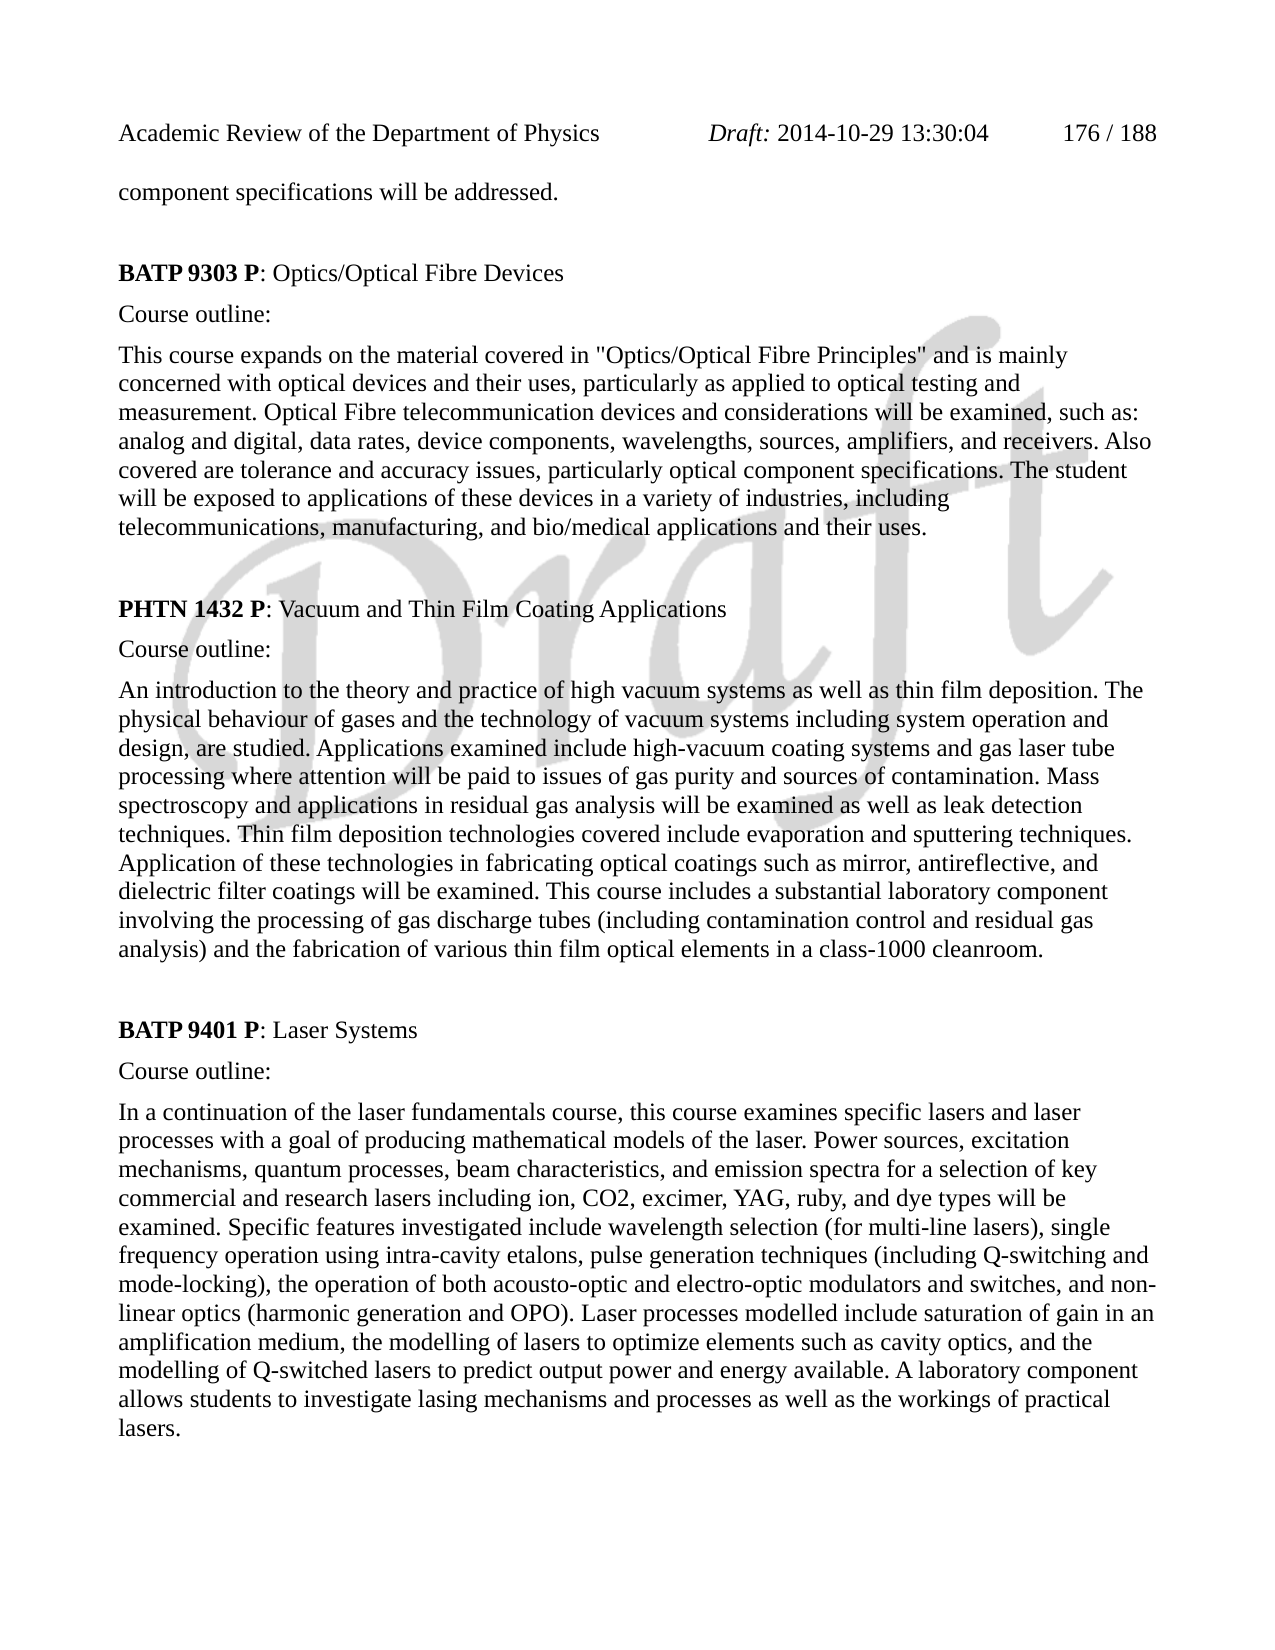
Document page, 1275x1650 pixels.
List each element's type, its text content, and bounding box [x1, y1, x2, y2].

text BATP 9401 P: Laser Systems [118, 1015, 1157, 1044]
text BATP 9303 P: Optics/Optical Fibre Devices [118, 258, 1157, 287]
picture [118, 663, 1157, 675]
text In a continuation of the laser fundamentals course, this course examines specific lasers and laser processes with a goal of producing mathematical models of the laser. Power sources, excitation mechanisms, quantum processes, beam characteristics, and emission spectra for a selection of key commercial and research lasers including ion, CO2, excimer, YAG, ruby, and dye types will be examined. Specific features investigated include wavelength selection (for multi-line lasers), single frequency operation using intra-cavity etalons, pulse generation techniques (including Q-switching and mode-locking), the operation of both acousto-optic and electro-optic modulators and switches, and non-linear optics (harmonic generation and OPO). Laser processes modelled include saturation of gain in an amplification medium, the modelling of lasers to optimize elements such as cavity optics, and the modelling of Q-switched lasers to predict output power and energy available. A laboratory component allows students to investigate lasing mechanisms and processes as well as the workings of practical lasers. [118, 1097, 1157, 1442]
text PHTN 1432 P: Vacuum and Thin Film Coating Applications [118, 594, 1157, 622]
text This course expands on the material covered in "Optics/Optical Fibre Principles" and is mainly concerned with optical devices and their uses, particularly as applied to optical testing and measurement. Optical Fibre telecommunication devices and considerations will be examined, such as: analog and digital, data rates, device components, wavelengths, sources, amplifiers, and receivers. Also covered are tolerance and accuracy issues, particularly optical component specifications. The student will be exposed to applications of these devices in a variety of industries, including telecommunications, manufacturing, and bio/medical applications and their uses. [118, 340, 1157, 541]
text An introduction to the theory and practice of high vacuum systems as well as thin film deposition. The physical behaviour of gases and the technology of vacuum systems including system operation and design, are studied. Applications examined include high-vacuum coating systems and gas laser tube processing where attention will be paid to issues of gas purity and sources of contamination. Mass spectroscopy and applications in residual gas analysis will be examined as well as leak detection techniques. Thin film deposition technologies covered include evaporation and sputtering techniques. Application of these technologies in fabricating optical coatings such as mirror, antireflective, and dielectric filter coatings will be examined. This course includes a substantial laboratory component involving the processing of gas discharge tubes (including contamination control and residual gas analysis) and the fabrication of various thin film optical elements in a class-1000 cleanroom. [118, 675, 1157, 963]
picture [118, 1044, 1157, 1056]
picture [118, 328, 1157, 340]
picture [118, 287, 1157, 299]
text Course outline: [118, 1056, 1157, 1085]
picture [118, 118, 1157, 177]
picture [118, 1085, 1157, 1097]
text Course outline: [118, 299, 1157, 328]
picture [118, 541, 1157, 594]
text Course outline: [118, 634, 1157, 663]
picture [118, 206, 1157, 258]
picture [118, 622, 1157, 634]
picture [118, 963, 1157, 1015]
picture [118, 1442, 1157, 1532]
text component specifications will be addressed. [118, 177, 1157, 206]
